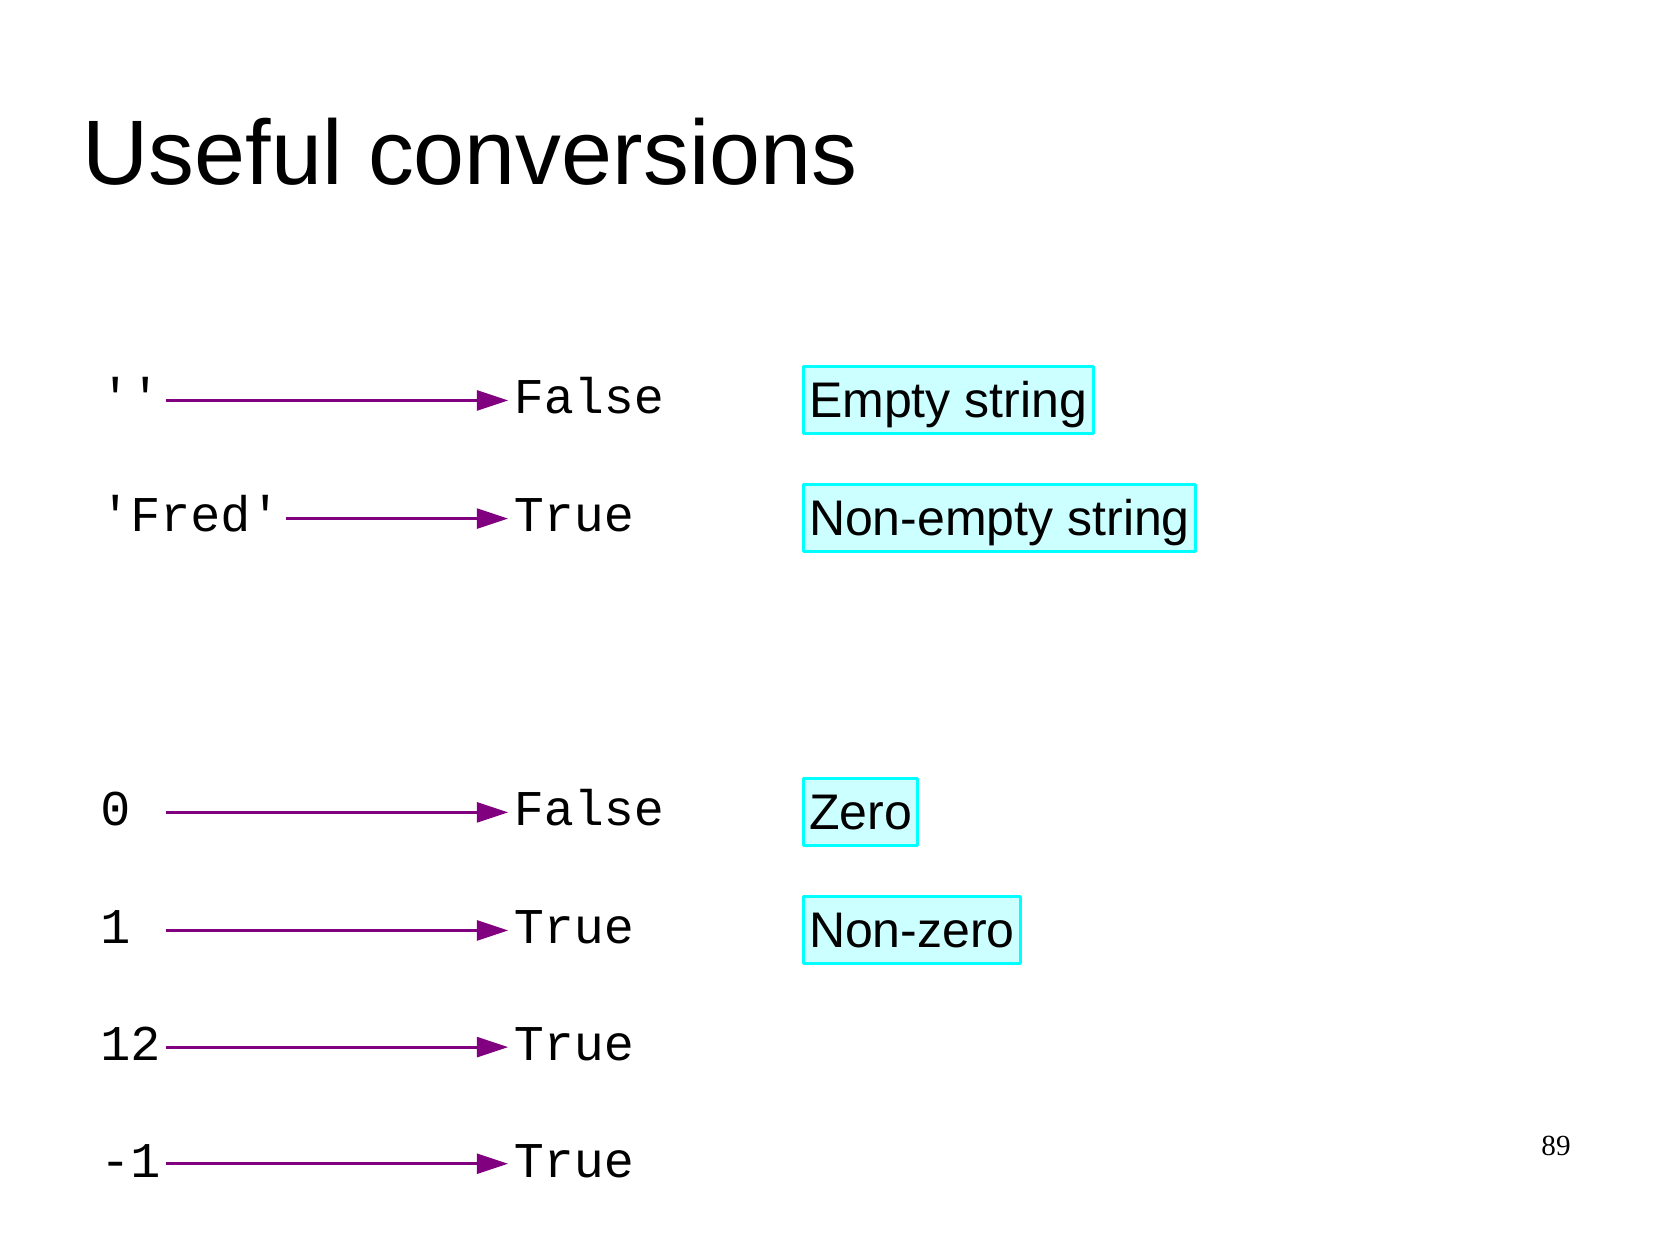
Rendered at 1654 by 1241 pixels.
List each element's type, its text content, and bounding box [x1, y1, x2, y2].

title Useful conversions [82, 49, 1571, 257]
text_box Empty string [803, 366, 1094, 434]
text_box Zero [803, 778, 918, 846]
text_box True [507, 484, 640, 553]
text_box 'Fred' [94, 484, 287, 553]
text_box '' [94, 366, 167, 435]
text_box 0 [94, 778, 167, 847]
text_box False [507, 778, 670, 847]
text_box True [507, 1129, 640, 1199]
text_box 1 [94, 896, 167, 965]
text_box True [507, 896, 640, 965]
text_box True [507, 1012, 640, 1082]
text_box Non-empty string [803, 484, 1196, 552]
text_box -1 [94, 1129, 167, 1199]
text_box False [507, 366, 670, 435]
text_box 12 [94, 1012, 167, 1082]
text_box Non-zero [803, 896, 1021, 964]
